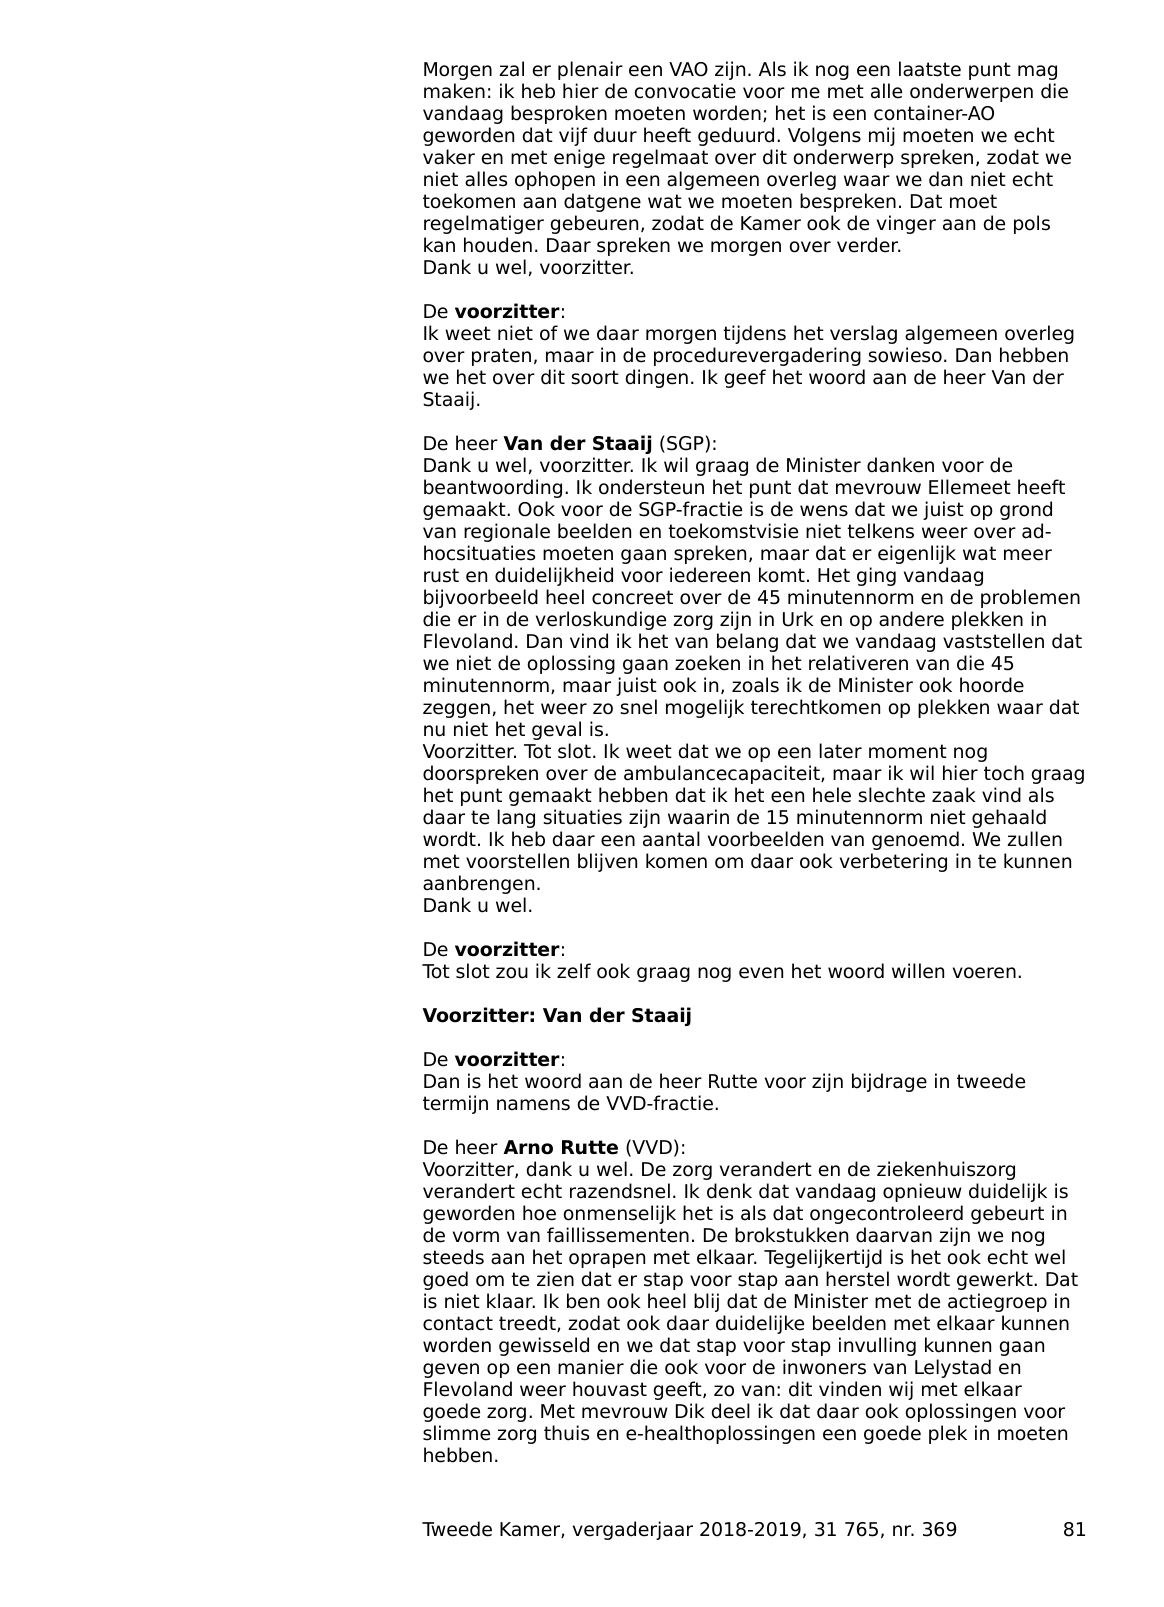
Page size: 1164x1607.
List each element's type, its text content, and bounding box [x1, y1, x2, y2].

text De voorzitter: [422, 1049, 1087, 1071]
text Tot slot zou ik zelf ook graag nog even het woord willen voeren. [422, 961, 1087, 983]
text Dank u wel, voorzitter. Ik wil graag de Minister danken voor de beantwoording. Ik ondersteun het punt dat mevrouw Ellemeet heeft gemaakt. Ook voor de SGP-fractie is de wens dat we juist op grond van regionale beelden en toekomstvisie niet telkens weer over ad-hocsituaties moeten gaan spreken, maar dat er eigenlijk wat meer rust en duidelijkheid voor iedereen komt. Het ging vandaag bijvoorbeeld heel concreet over de 45 minutennorm en de problemen die er in de verloskundige zorg zijn in Urk en op andere plekken in Flevoland. Dan vind ik het van belang dat we vandaag vaststellen dat we niet de oplossing gaan zoeken in het relativeren van die 45 minutennorm, maar juist ook in, zoals ik de Minister ook hoorde zeggen, het weer zo snel mogelijk terechtkomen op plekken waar dat nu niet het geval is. [422, 455, 1087, 741]
text Dan is het woord aan de heer Rutte voor zijn bijdrage in tweede termijn namens de VVD-fractie. [422, 1071, 1087, 1115]
text Morgen zal er plenair een VAO zijn. Als ik nog een laatste punt mag maken: ik heb hier de convocatie voor me met alle onderwerpen die vandaag besproken moeten worden; het is een container-AO geworden dat vijf duur heeft geduurd. Volgens mij moeten we echt vaker en met enige regelmaat over dit onderwerp spreken, zodat we niet alles ophopen in een algemeen overleg waar we dan niet echt toekomen aan datgene wat we moeten bespreken. Dat moet regelmatiger gebeuren, zodat de Kamer ook de vinger aan de pols kan houden. Daar spreken we morgen over verder. [422, 59, 1087, 257]
text De heer Arno Rutte (VVD): [422, 1137, 1087, 1159]
text Voorzitter. Tot slot. Ik weet dat we op een later moment nog doorspreken over de ambulancecapaciteit, maar ik wil hier toch graag het punt gemaakt hebben dat ik het een hele slechte zaak vind als daar te lang situaties zijn waarin de 15 minutennorm niet gehaald wordt. Ik heb daar een aantal voorbeelden van genoemd. We zullen met voorstellen blijven komen om daar ook verbetering in te kunnen aanbrengen. [422, 741, 1087, 895]
subtitle Voorzitter: Van der Staaij [422, 1005, 1087, 1027]
text De heer Van der Staaij (SGP): [422, 433, 1087, 455]
text Ik weet niet of we daar morgen tijdens het verslag algemeen overleg over praten, maar in de procedurevergadering sowieso. Dan hebben we het over dit soort dingen. Ik geef het woord aan de heer Van der Staaij. [422, 323, 1087, 411]
text De voorzitter: [422, 939, 1087, 961]
text Dank u wel, voorzitter. [422, 257, 1087, 279]
text De voorzitter: [422, 301, 1087, 323]
text Voorzitter, dank u wel. De zorg verandert en de ziekenhuiszorg verandert echt razendsnel. Ik denk dat vandaag opnieuw duidelijk is geworden hoe onmenselijk het is als dat ongecontroleerd gebeurt in de vorm van faillissementen. De brokstukken daarvan zijn we nog steeds aan het oprapen met elkaar. Tegelijkertijd is het ook echt wel goed om te zien dat er stap voor stap aan herstel wordt gewerkt. Dat is niet klaar. Ik ben ook heel blij dat de Minister met de actiegroep in contact treedt, zodat ook daar duidelijke beelden met elkaar kunnen worden gewisseld en we dat stap voor stap invulling kunnen gaan geven op een manier die ook voor de inwoners van Lelystad en Flevoland weer houvast geeft, zo van: dit vinden wij met elkaar goede zorg. Met mevrouw Dik deel ik dat daar ook oplossingen voor slimme zorg thuis en e-healthoplossingen een goede plek in moeten hebben. [422, 1159, 1087, 1467]
text Dank u wel. [422, 895, 1087, 917]
